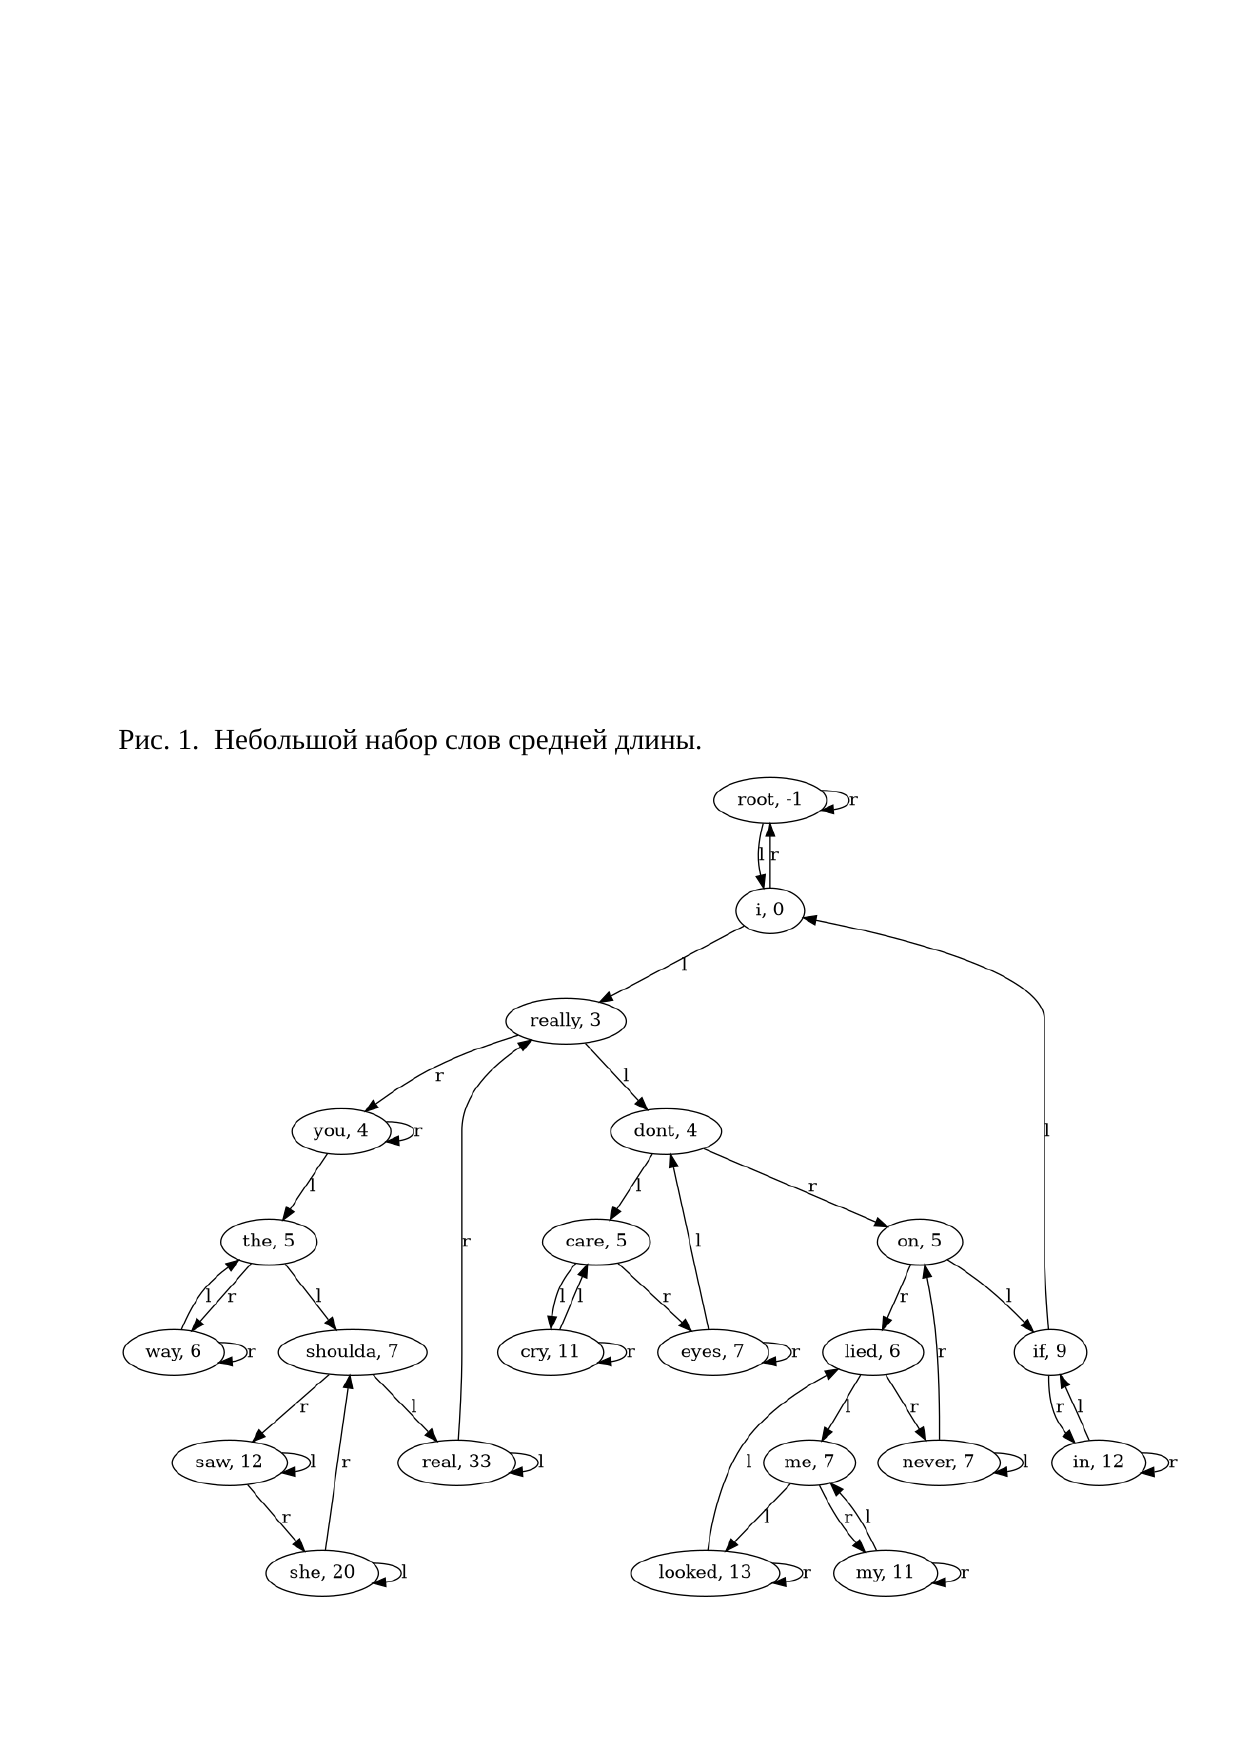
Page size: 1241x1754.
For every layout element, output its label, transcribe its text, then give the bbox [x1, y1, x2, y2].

picture [118, 768, 1186, 1601]
text Рис. 1. Небольшой набор слов средней длины. [118, 722, 1181, 755]
